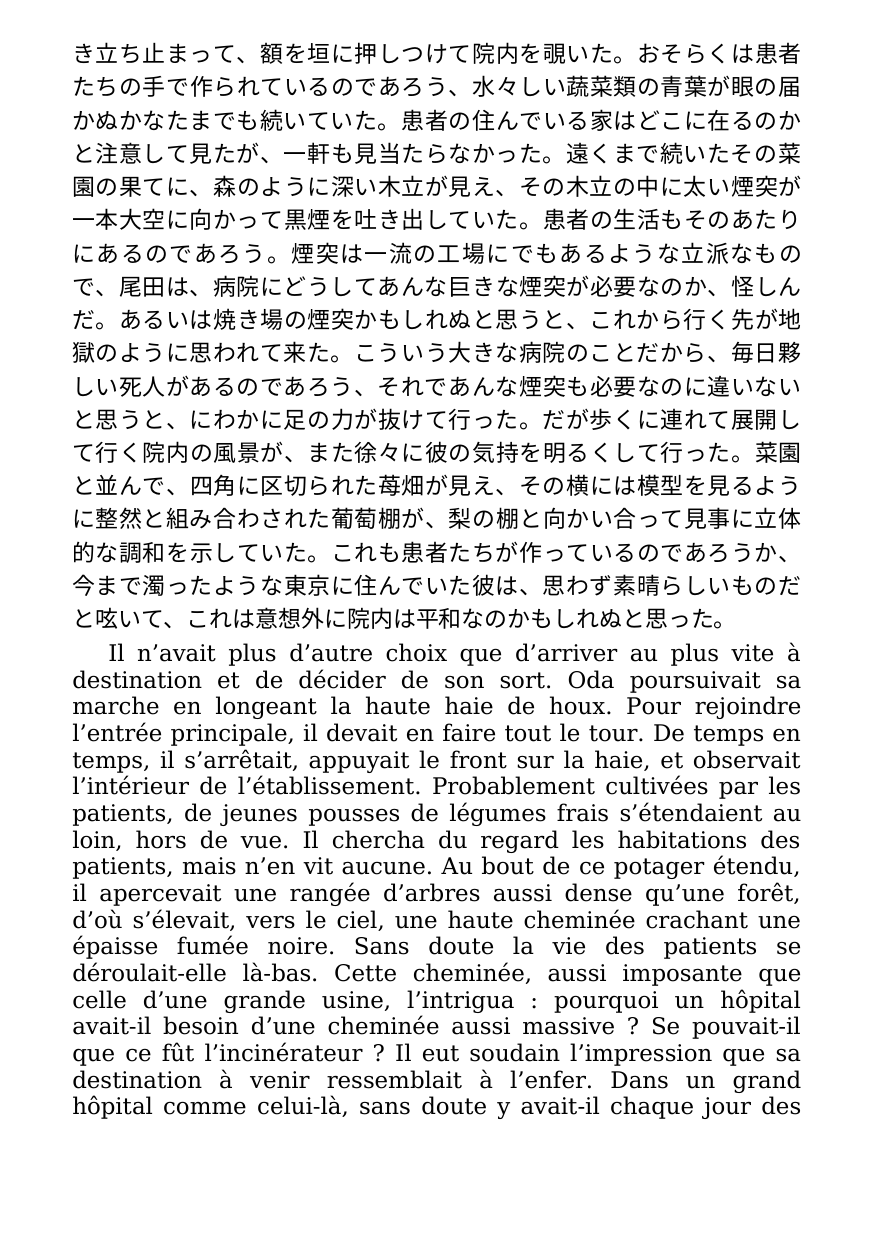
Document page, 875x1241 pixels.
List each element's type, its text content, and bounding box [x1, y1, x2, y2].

text き立ち止まって、額を垣に押しつけて院内を覗いた。おそらくは患者たちの手で作られているのであろう、水々しい蔬菜類の青葉が眼の届かぬかなたまでも続いていた。患者の住んでいる家はどこに在るのかと注意して見たが、一軒も見当たらなかった。遠くまで続いたその菜園の果てに、森のように深い木立が見え、その木立の中に太い煙突が一本大空に向かって黒煙を吐き出していた。患者の生活もそのあたりにあるのであろう。煙突は一流の工場にでもあるような立派なもので、尾田は、病院にどうしてあんな巨きな煙突が必要なのか、怪しんだ。あるいは焼き場の煙突かもしれぬと思うと、これから行く先が地獄のように思われて来た。こういう大きな病院のことだから、毎日夥しい死人があるのであろう、それであんな煙突も必要なのに違いないと思うと、にわかに足の力が抜けて行った。だが歩くに連れて展開して行く院内の風景が、また徐々に彼の気持を明るくして行った。菜園と並んで、四角に区切られた苺畑が見え、その横には模型を見るように整然と組み合わされた葡萄棚が、梨の棚と向かい合って見事に立体的な調和を示していた。これも患者たちが作っているのであろうか、今まで濁ったような東京に住んでいた彼は、思わず素晴らしいものだと呟いて、これは意想外に院内は平和なのかもしれぬと思った。 [72, 36, 802, 634]
text Il n’avait plus d’autre choix que d’arriver au plus vite à destination et de décider de son sort. Oda poursuivait sa marche en longeant la haute haie de houx. Pour rejoindre l’entrée principale, il devait en faire tout le tour. De temps en temps, il s’arrêtait, appuyait le front sur la haie, et observait l’intérieur de l’établissement. Probablement cultivées par les patients, de jeunes pousses de légumes frais s’étendaient au loin, hors de vue. Il chercha du regard les habitations des patients, mais n’en vit aucune. Au bout de ce potager étendu, il apercevait une rangée d’arbres aussi dense qu’une forêt, d’où s’élevait, vers le ciel, une haute cheminée crachant une épaisse fumée noire. Sans doute la vie des patients se déroulait-elle là-bas. Cette cheminée, aussi imposante que celle d’une grande usine, l’intrigua : pourquoi un hôpital avait-il besoin d’une cheminée aussi massive ? Se pouvait-il que ce fût l’incinérateur ? Il eut soudain l’impression que sa destination à venir ressemblait à l’enfer. Dans un grand hôpital comme celui-là, sans doute y avait-il chaque jour des [72, 640, 802, 1120]
